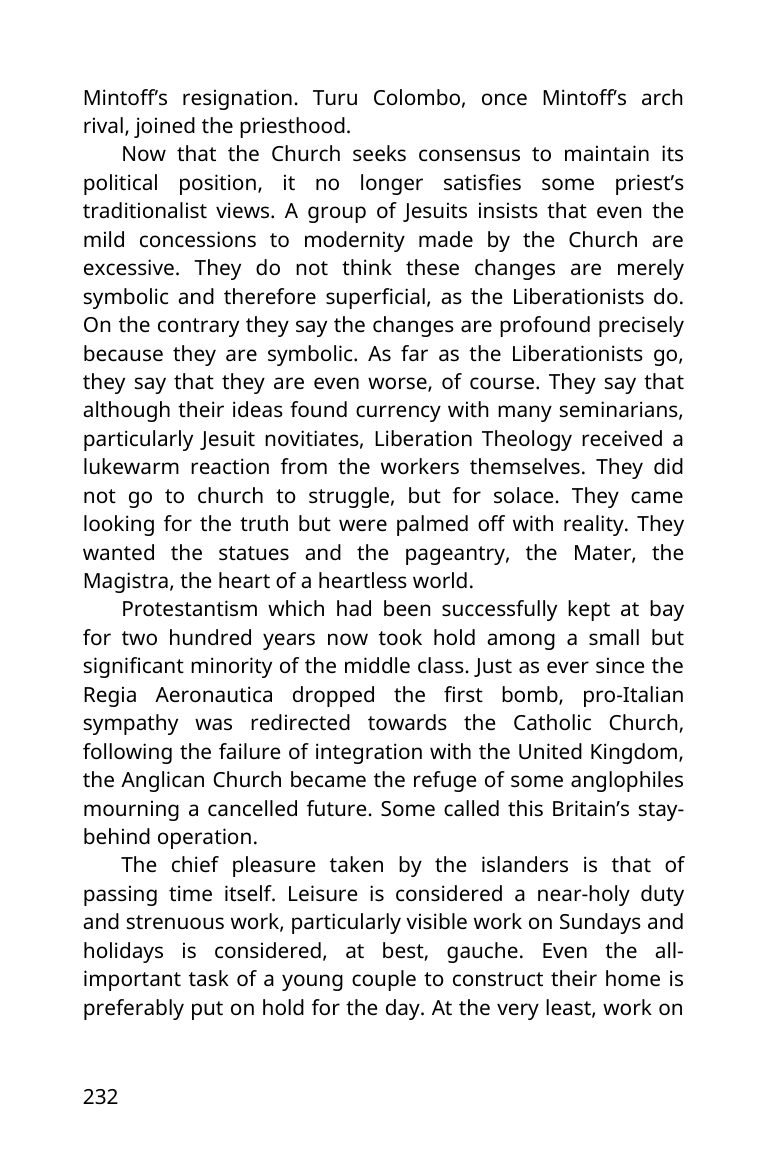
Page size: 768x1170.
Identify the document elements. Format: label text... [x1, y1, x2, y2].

text Protestantism which had been successfully kept at bay for two hundred years now took hold among a small but significant minority of the middle class. Just as ever since the Regia Aeronautica dropped the first bomb, pro-Italian sympathy was redirected towards the Catholic Church, following the failure of integration with the United Kingdom, the Anglican Church became the refuge of some anglophiles mourning a cancelled future. Some called this Britain’s stay-behind operation. [83, 594, 685, 851]
text The chief pleasure taken by the islanders is that of passing time itself. Leisure is considered a near-holy duty and strenuous work, particularly visible work on Sundays and holidays is considered, at best, gauche. Even the all-important task of a young couple to construct their home is preferably put on hold for the day. At the very least, work on [83, 851, 685, 1021]
text Now that the Church seeks consensus to maintain its political position, it no longer satisfies some priest’s traditionalist views. A group of Jesuits insists that even the mild concessions to modernity made by the Church are excessive. They do not think these changes are merely symbolic and therefore superficial, as the Liberationists do. On the contrary they say the changes are profound precisely because they are symbolic. As far as the Liberationists go, they say that they are even worse, of course. They say that although their ideas found currency with many seminarians, particularly Jesuit novitiates, Liberation Theology received a lukewarm reaction from the workers themselves. They did not go to church to struggle, but for solace. They came looking for the truth but were palmed off with reality. They wanted the statues and the pageantry, the Mater, the Magistra, the heart of a heartless world. [83, 139, 685, 594]
text Mintoff’s resignation. Turu Colombo, once Mintoff’s arch rival, joined the priesthood. [83, 83, 685, 139]
